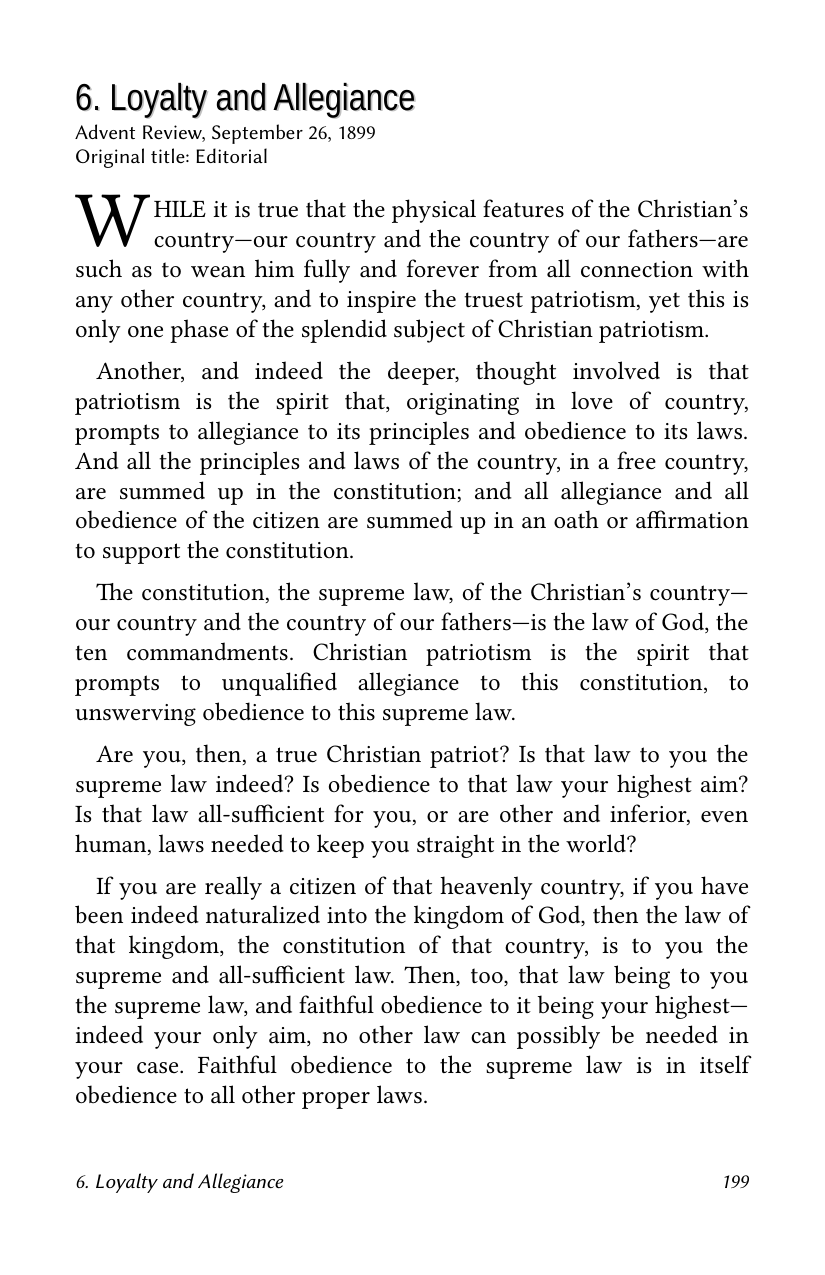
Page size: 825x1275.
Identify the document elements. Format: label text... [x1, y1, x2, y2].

text Another, and indeed the deeper, thought involved is that patriotism is the spirit that, originating in love of country, prompts to allegiance to its principles and obedience to its laws. And all the principles and laws of the country, in a free country, are summed up in the constitution; and all allegiance and all obedience of the citizen are summed up in an oath or affirmation to support the constitution. [75, 357, 750, 565]
text Are you, then, a true Christian patriot? Is that law to you the supreme law indeed? Is obedience to that law your highest aim? Is that law all-sufficient for you, or are other and inferior, even human, laws needed to keep you straight in the world? [75, 740, 750, 858]
title Loyalty and Allegiance [75, 75, 750, 118]
text Original title: Editorial [75, 145, 750, 168]
text Advent Review, September 26, 1899 [75, 121, 750, 145]
text WHILE it is true that the physical features of the Christian’s country—our country and the country of our fathers—are such as to wean him fully and forever from all connection with any other country, and to inspire the truest patriotism, yet this is only one phase of the splendid subject of Christian patriotism. [75, 196, 750, 344]
text If you are really a citizen of that heavenly country, if you have been indeed naturalized into the kingdom of God, then the law of that kingdom, the constitution of that country, is to you the supreme and all-sufficient law. Then, too, that law being to you the supreme law, and faithful obedience to it being your highest—indeed your only aim, no other law can possibly be needed in your case. Faithful obedience to the supreme law is in itself obedience to all other proper laws. [75, 872, 750, 1109]
text The constitution, the supreme law, of the Christian’s country—our country and the country of our fathers—is the law of God, the ten commandments. Christian patriotism is the spirit that prompts to unqualified allegiance to this constitution, to unswerving obedience to this supreme law. [75, 578, 750, 727]
